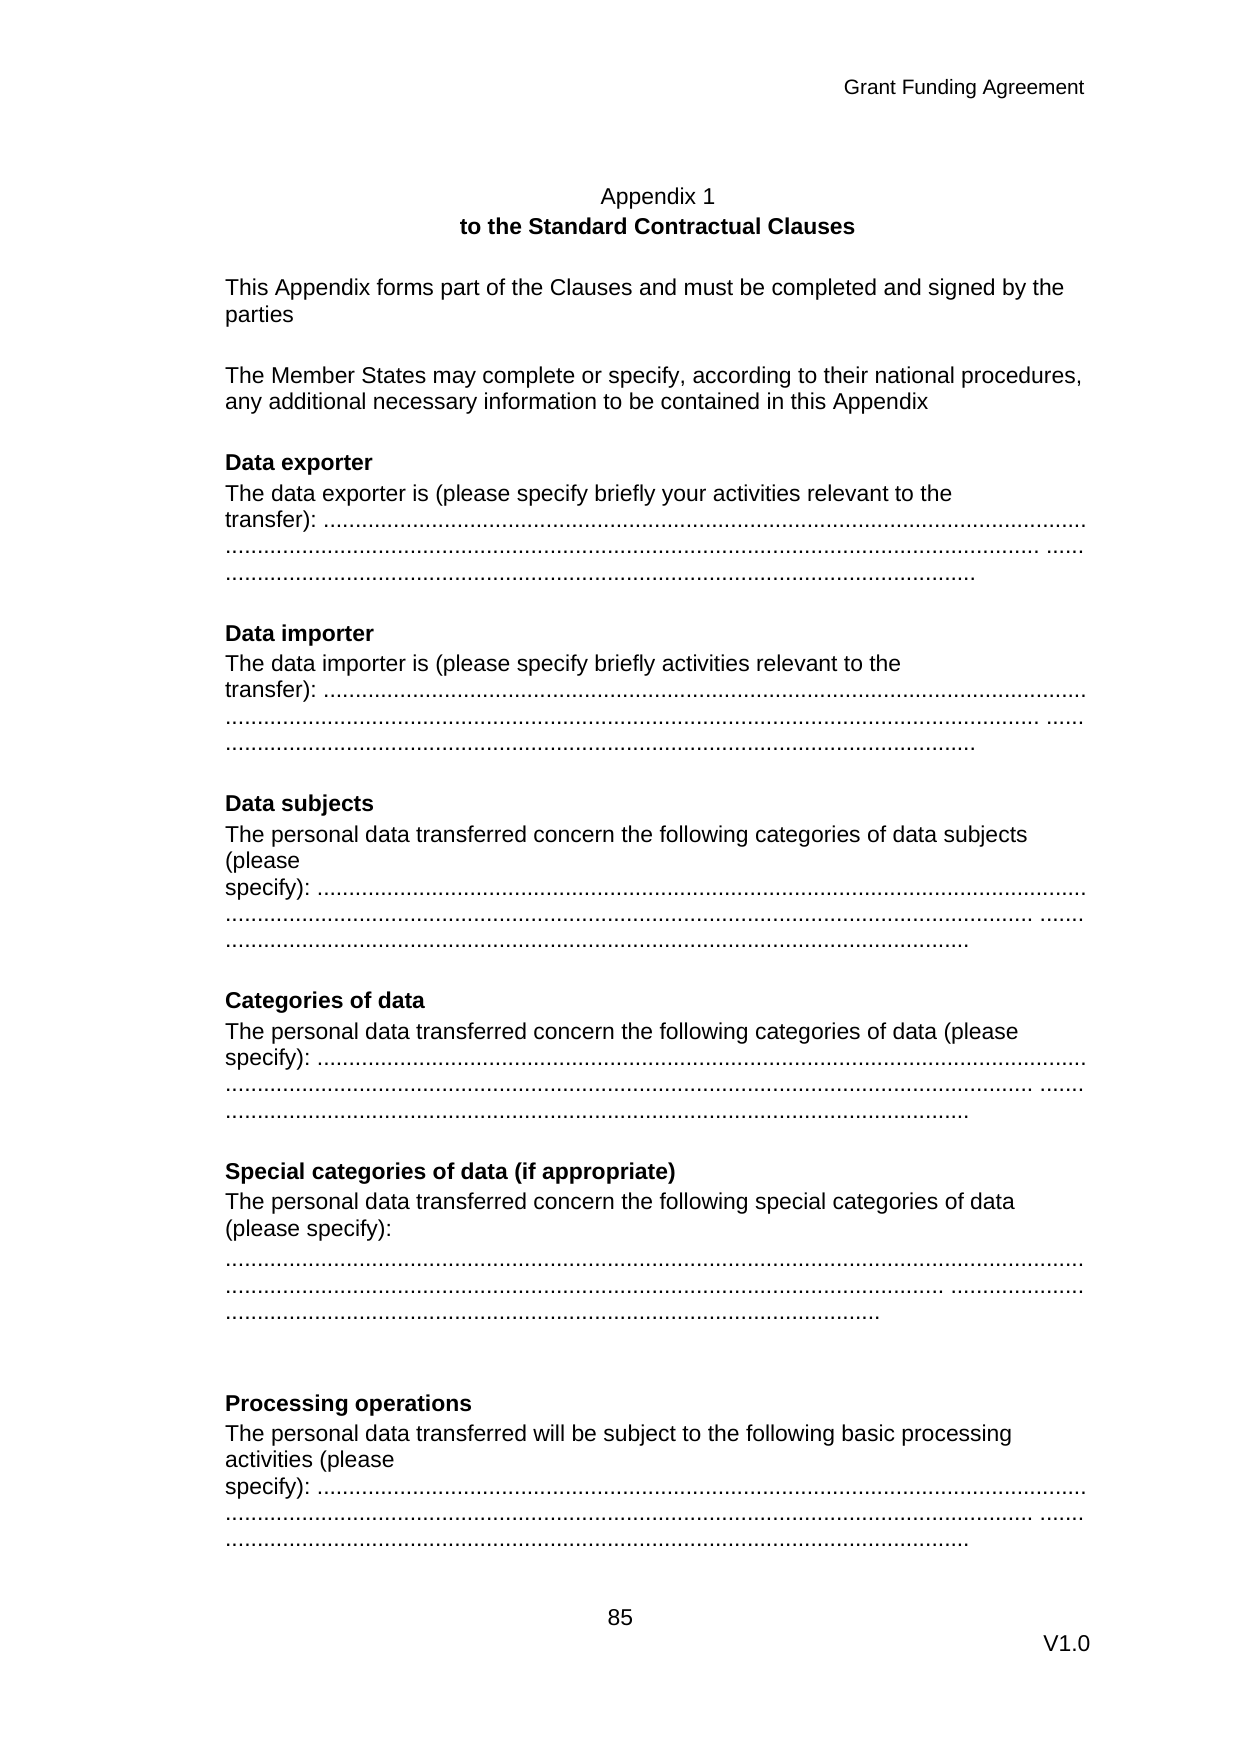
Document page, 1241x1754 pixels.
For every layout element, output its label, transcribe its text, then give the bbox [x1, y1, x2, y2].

list The personal data transferred concern the following categories of data subjects (please specify): ........................................................................................................................................................................................................................................................ ............................................................................................................................ [225, 821, 1090, 952]
list This Appendix forms part of the Clauses and must be completed and signed by the parties [225, 274, 1090, 327]
list Data exporter [225, 449, 1090, 475]
list ........................................................................................................................................................................................................................................................ ............................................................................................................................ [225, 1245, 1090, 1324]
list The personal data transferred concern the following special categories of data (please specify): [225, 1188, 1090, 1241]
list The data importer is (please specify briefly activities relevant to the transfer): ........................................................................................................................................................................................................................................................ ............................................................................................................................ [225, 650, 1090, 756]
list Categories of data [225, 987, 1090, 1013]
list Special categories of data (if appropriate) [225, 1158, 1090, 1184]
list Data subjects [225, 790, 1090, 817]
list The personal data transferred concern the following categories of data (please specify): ........................................................................................................................................................................................................................................................ ............................................................................................................................ [225, 1018, 1090, 1123]
list The data exporter is (please specify briefly your activities relevant to the transfer): ........................................................................................................................................................................................................................................................ ............................................................................................................................ [225, 479, 1090, 585]
list The Member States may complete or specify, according to their national procedures, any additional necessary information to be contained in this Appendix [225, 362, 1090, 414]
list to the Standard Contractual Clauses [225, 213, 1090, 239]
list The personal data transferred will be subject to the following basic processing activities (please specify): ........................................................................................................................................................................................................................................................ ............................................................................................................................ [225, 1420, 1090, 1552]
list Data importer [225, 619, 1090, 646]
list Processing operations [225, 1389, 1090, 1416]
list Appendix 1 [225, 183, 1090, 209]
